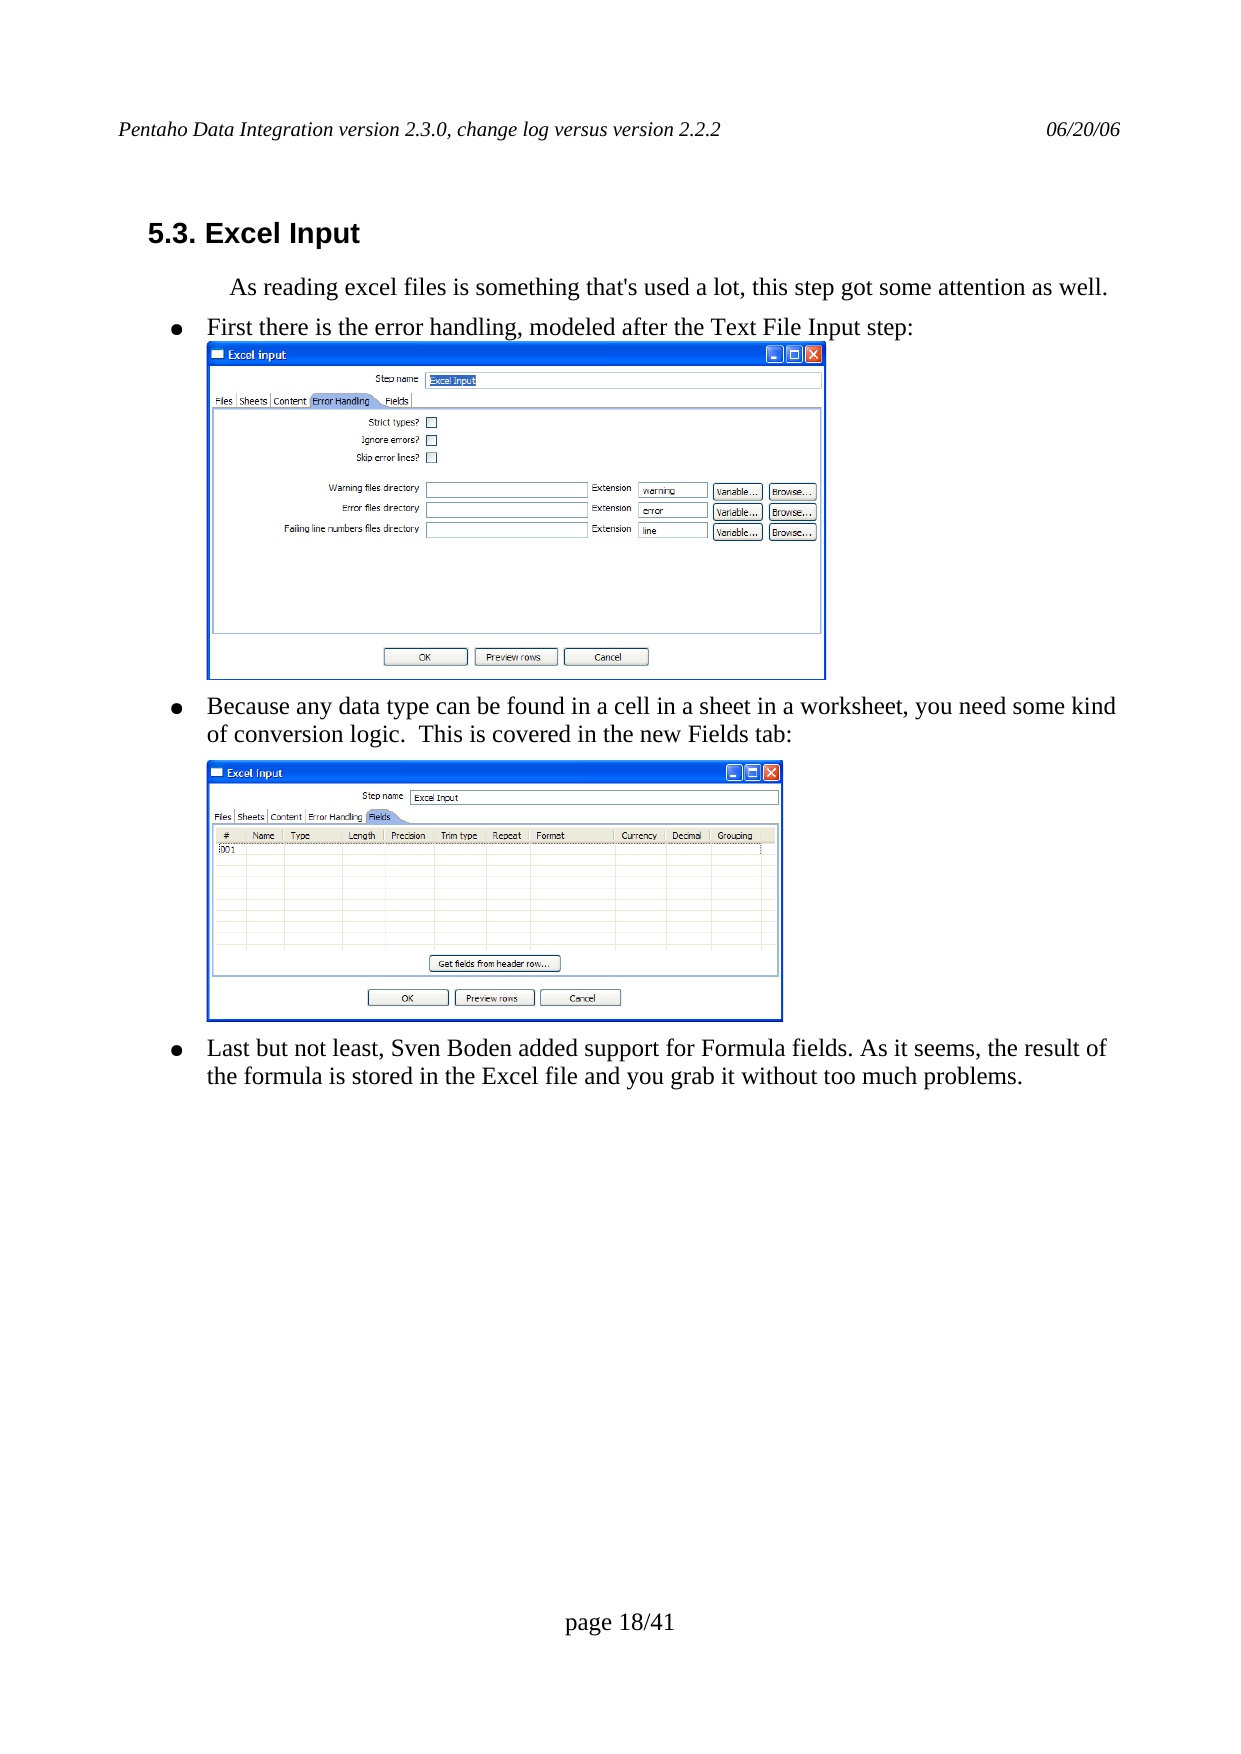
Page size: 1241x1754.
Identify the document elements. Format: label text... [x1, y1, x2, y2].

list Last but not least, Sven Boden added support for Formula fields. As it seems, the result of the formula is stored in the Excel file and you grab it without too much problems. [207, 1034, 1122, 1089]
subtitle Excel Input [148, 217, 1122, 249]
list First there is the error handling, modeled after the Text File Input step: [207, 313, 1122, 679]
picture [206, 760, 784, 1022]
list Because any data type can be found in a cell in a sheet in a worksheet, you need some kind of conversion logic. This is covered in the new Fields tab: [207, 692, 1122, 747]
text As reading excel files is something that's used a lot, this step got some attention as well. [179, 273, 1122, 301]
